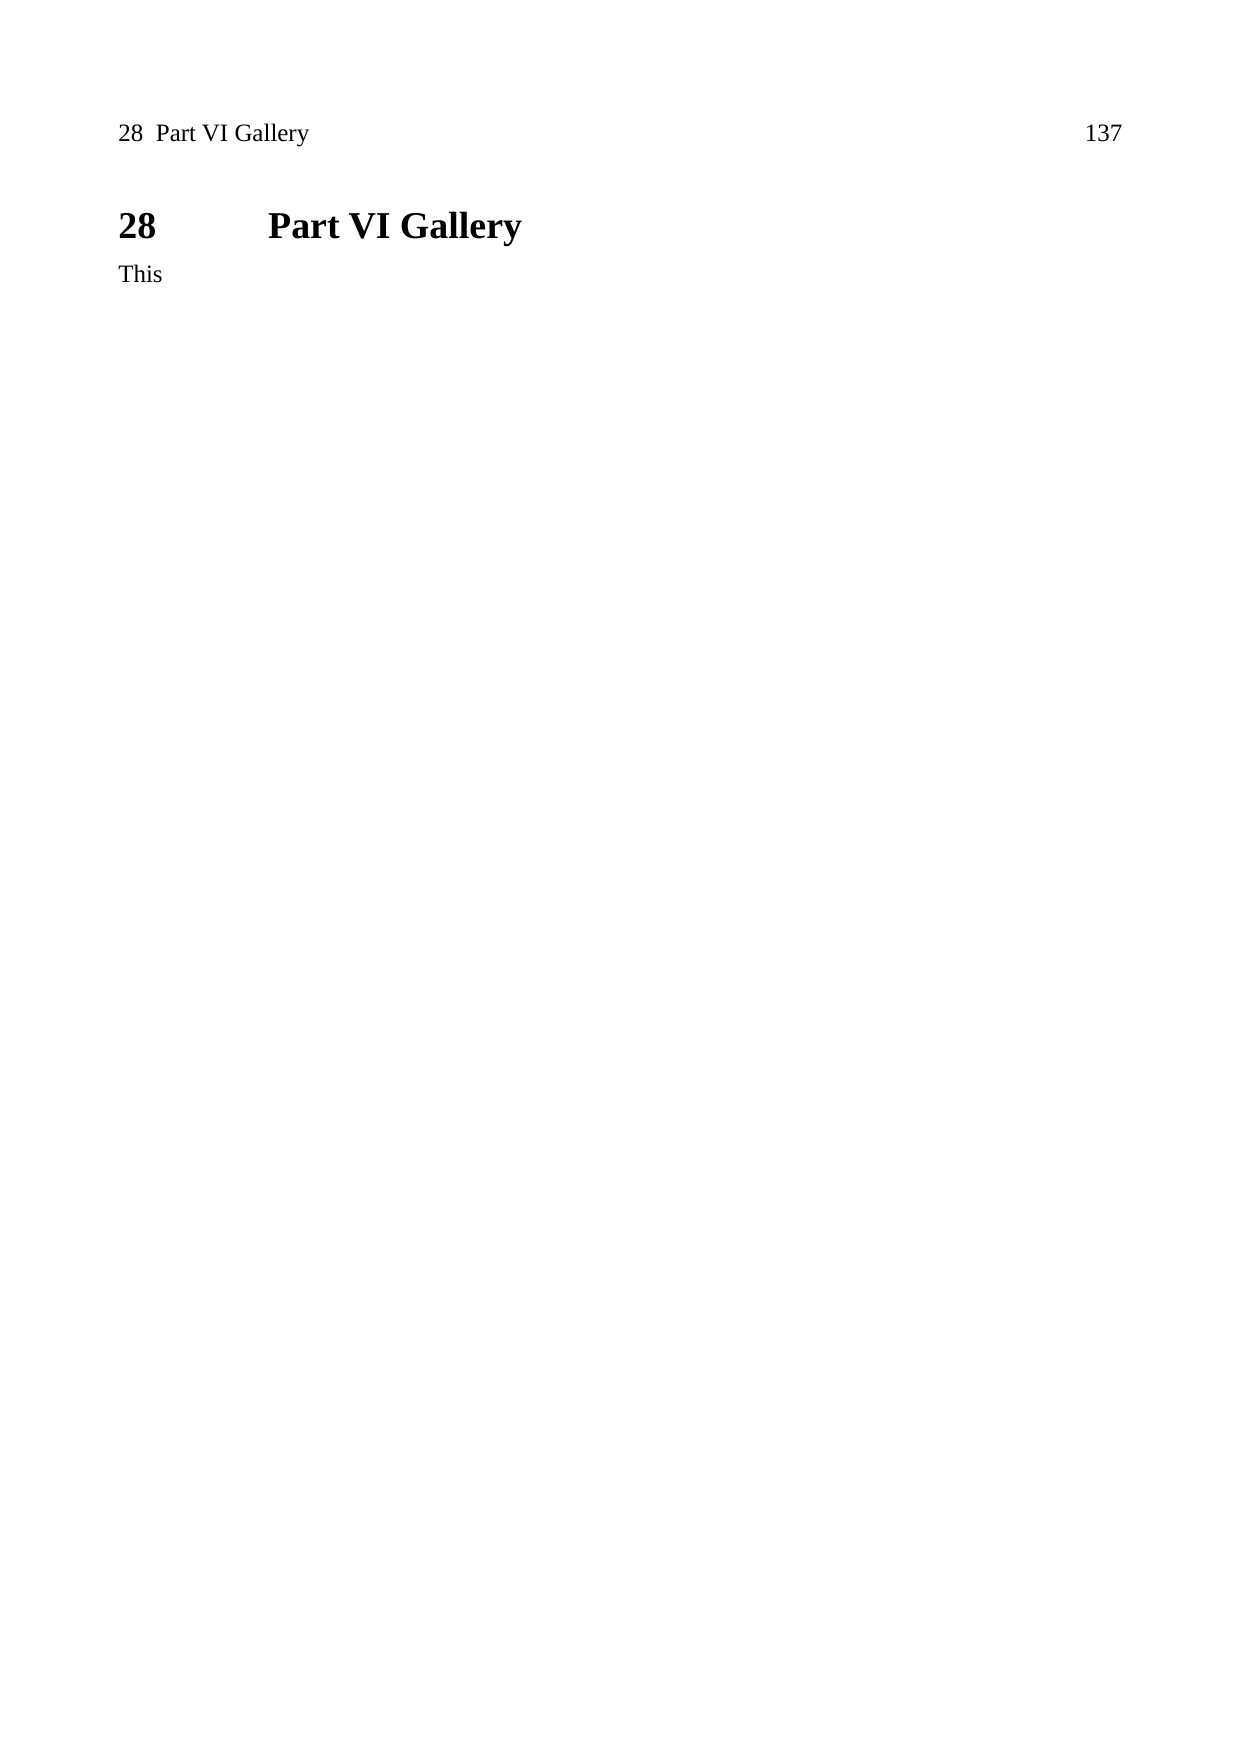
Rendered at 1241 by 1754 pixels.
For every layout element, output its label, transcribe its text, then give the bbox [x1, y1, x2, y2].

subtitle Part VI Gallery [118, 203, 1122, 247]
text This [118, 259, 1122, 288]
